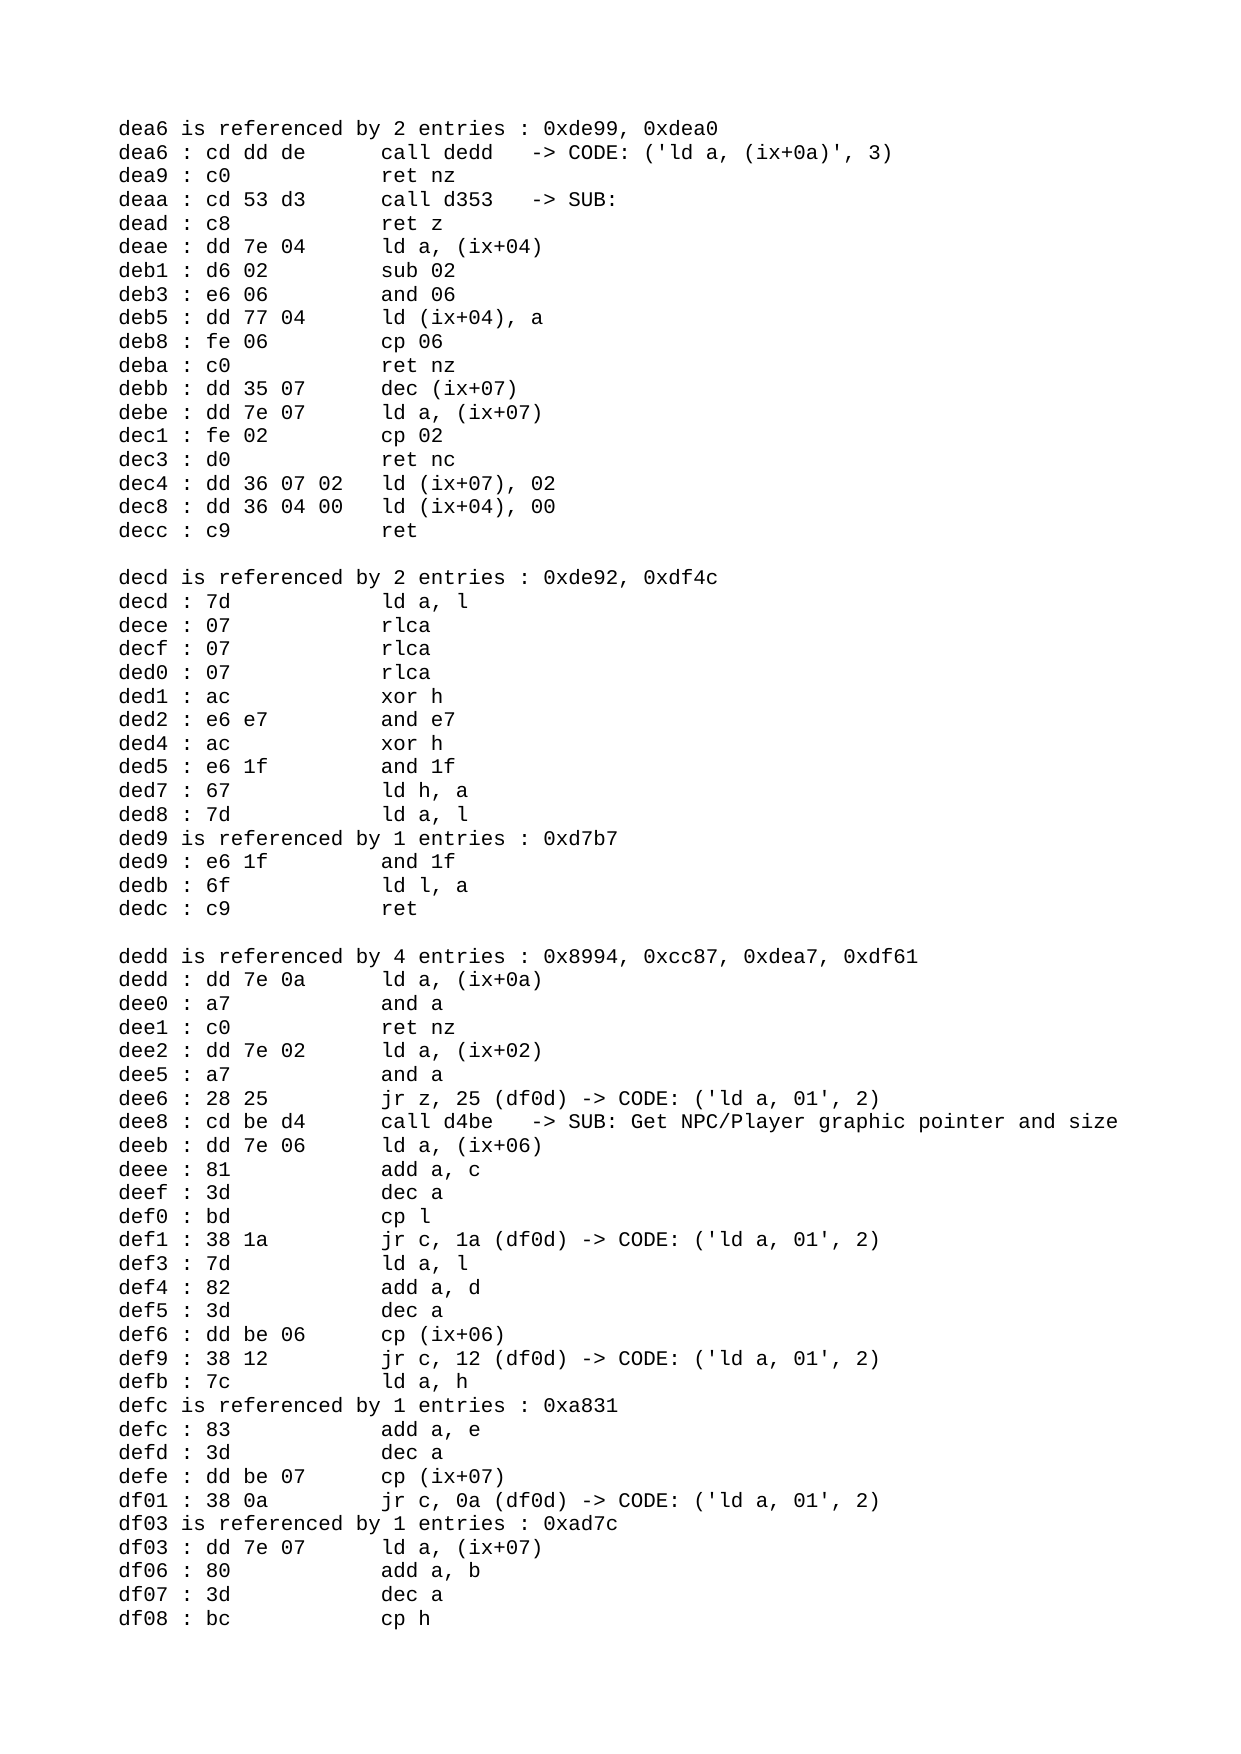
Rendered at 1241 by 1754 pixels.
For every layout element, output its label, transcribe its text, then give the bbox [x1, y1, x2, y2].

text deba : c0 ret nz [118, 354, 1122, 378]
text def9 : 38 12 jr c, 12 (df0d) -> CODE: ('ld a, 01', 2) [118, 1348, 1122, 1371]
text ded2 : e6 e7 and e7 [118, 709, 1122, 733]
text dee0 : a7 and a [118, 993, 1122, 1017]
text dedc : c9 ret [118, 898, 1122, 922]
text def0 : bd cp l [118, 1206, 1122, 1229]
text dea9 : c0 ret nz [118, 165, 1122, 189]
text def5 : 3d dec a [118, 1300, 1122, 1324]
text deef : 3d dec a [118, 1182, 1122, 1206]
text dee5 : a7 and a [118, 1064, 1122, 1088]
text df03 : dd 7e 07 ld a, (ix+07) [118, 1537, 1122, 1561]
text dec3 : d0 ret nc [118, 449, 1122, 473]
text decf : 07 rlca [118, 638, 1122, 662]
text defd : 3d dec a [118, 1442, 1122, 1466]
text ded8 : 7d ld a, l [118, 804, 1122, 827]
text dee6 : 28 25 jr z, 25 (df0d) -> CODE: ('ld a, 01', 2) [118, 1088, 1122, 1111]
text def3 : 7d ld a, l [118, 1253, 1122, 1277]
text deb5 : dd 77 04 ld (ix+04), a [118, 307, 1122, 331]
text dee1 : c0 ret nz [118, 1017, 1122, 1040]
text ded5 : e6 1f and 1f [118, 757, 1122, 780]
text defc : 83 add a, e [118, 1419, 1122, 1442]
text decc : c9 ret [118, 520, 1122, 544]
text df06 : 80 add a, b [118, 1561, 1122, 1584]
text deb8 : fe 06 cp 06 [118, 331, 1122, 354]
text dedb : 6f ld l, a [118, 875, 1122, 898]
text dea6 : cd dd de call dedd -> CODE: ('ld a, (ix+0a)', 3) [118, 142, 1122, 165]
text def4 : 82 add a, d [118, 1277, 1122, 1300]
text deb3 : e6 06 and 06 [118, 284, 1122, 307]
text deae : dd 7e 04 ld a, (ix+04) [118, 236, 1122, 260]
text dece : 07 rlca [118, 615, 1122, 638]
text defb : 7c ld a, h [118, 1371, 1122, 1395]
text df07 : 3d dec a [118, 1584, 1122, 1608]
text decd is referenced by 2 entries : 0xde92, 0xdf4c [118, 567, 1122, 591]
text df03 is referenced by 1 entries : 0xad7c [118, 1513, 1122, 1537]
text dec1 : fe 02 cp 02 [118, 426, 1122, 449]
text ded0 : 07 rlca [118, 662, 1122, 686]
text defe : dd be 07 cp (ix+07) [118, 1466, 1122, 1489]
text def1 : 38 1a jr c, 1a (df0d) -> CODE: ('ld a, 01', 2) [118, 1229, 1122, 1253]
text debb : dd 35 07 dec (ix+07) [118, 378, 1122, 402]
text deee : 81 add a, c [118, 1158, 1122, 1182]
text dedd is referenced by 4 entries : 0x8994, 0xcc87, 0xdea7, 0xdf61 [118, 946, 1122, 969]
text dea6 is referenced by 2 entries : 0xde99, 0xdea0 [118, 118, 1122, 142]
text deeb : dd 7e 06 ld a, (ix+06) [118, 1135, 1122, 1158]
text decd : 7d ld a, l [118, 591, 1122, 615]
text deb1 : d6 02 sub 02 [118, 260, 1122, 284]
text ded9 is referenced by 1 entries : 0xd7b7 [118, 827, 1122, 851]
text ded9 : e6 1f and 1f [118, 851, 1122, 875]
text debe : dd 7e 07 ld a, (ix+07) [118, 402, 1122, 426]
text ded1 : ac xor h [118, 686, 1122, 709]
text dec4 : dd 36 07 02 ld (ix+07), 02 [118, 473, 1122, 496]
text dead : c8 ret z [118, 213, 1122, 236]
text dedd : dd 7e 0a ld a, (ix+0a) [118, 969, 1122, 993]
text ded4 : ac xor h [118, 733, 1122, 757]
text df08 : bc cp h [118, 1608, 1122, 1631]
text def6 : dd be 06 cp (ix+06) [118, 1324, 1122, 1348]
text ded7 : 67 ld h, a [118, 780, 1122, 804]
text deaa : cd 53 d3 call d353 -> SUB: [118, 189, 1122, 213]
text dec8 : dd 36 04 00 ld (ix+04), 00 [118, 496, 1122, 520]
text dee2 : dd 7e 02 ld a, (ix+02) [118, 1040, 1122, 1064]
text df01 : 38 0a jr c, 0a (df0d) -> CODE: ('ld a, 01', 2) [118, 1489, 1122, 1513]
text defc is referenced by 1 entries : 0xa831 [118, 1395, 1122, 1419]
text dee8 : cd be d4 call d4be -> SUB: Get NPC/Player graphic pointer and size [118, 1111, 1122, 1135]
